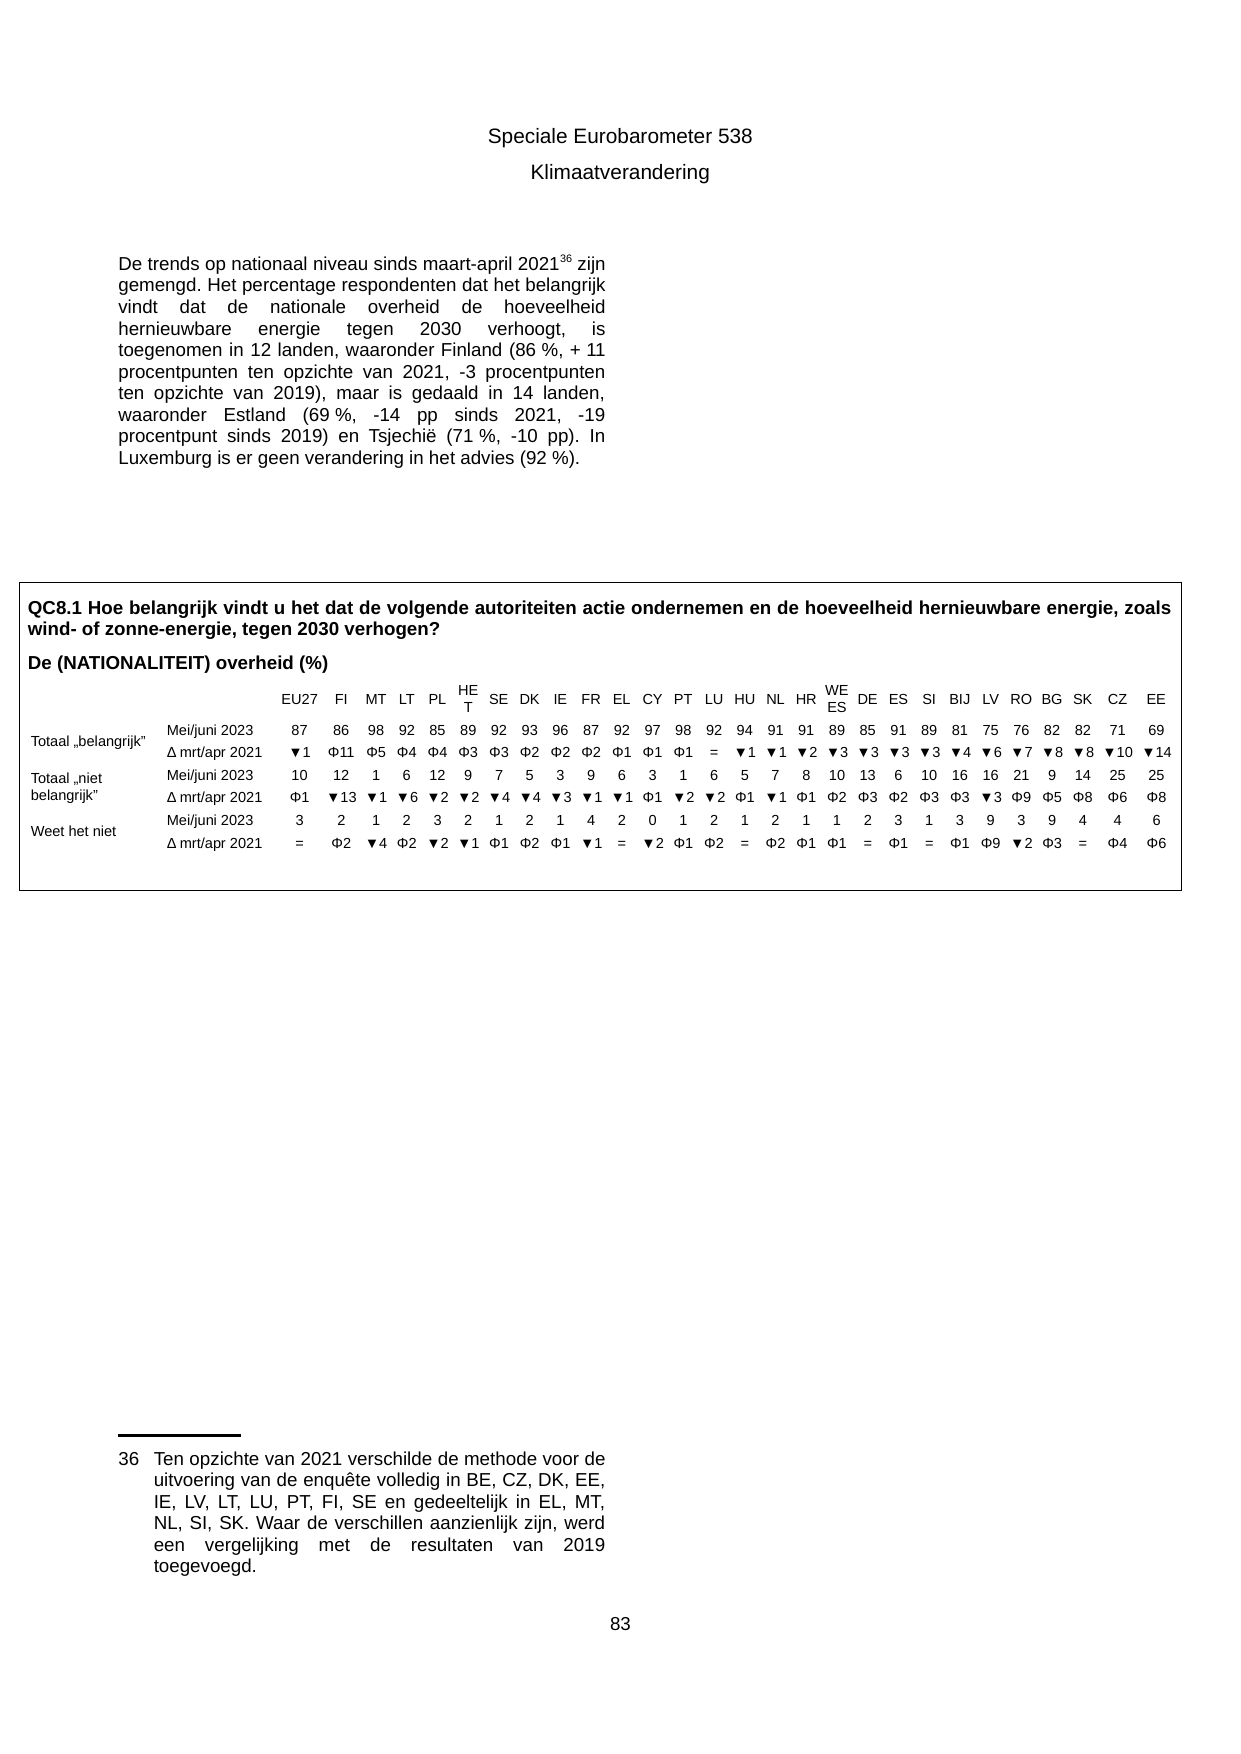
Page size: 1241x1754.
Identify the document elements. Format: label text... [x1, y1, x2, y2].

table_cell Φ2 [545, 741, 576, 764]
table_cell 85 [852, 719, 883, 741]
table_cell 93 [514, 719, 545, 741]
table_cell 1 [914, 809, 944, 831]
table_cell Φ1 [668, 831, 698, 854]
table_cell 4 [1098, 809, 1137, 831]
table_cell ▼4 [944, 741, 975, 764]
table_cell = [606, 831, 637, 854]
table_cell Mei/juni 2023 [164, 809, 277, 831]
table_cell 86 [322, 719, 360, 741]
table_cell 6 [391, 764, 422, 786]
table_cell 89 [914, 719, 944, 741]
table_cell Φ2 [514, 831, 545, 854]
table_cell ▼8 [1036, 741, 1067, 764]
table_cell ▼2 [1006, 831, 1036, 854]
table_cell ▼7 [1006, 741, 1036, 764]
table_cell ▼2 [453, 786, 483, 809]
table_cell Φ11 [322, 741, 360, 764]
table_cell 96 [545, 719, 576, 741]
table_cell Mei/juni 2023 [164, 719, 277, 741]
table_cell 3 [883, 809, 913, 831]
table_cell = [852, 831, 883, 854]
table_cell 9 [975, 809, 1006, 831]
table_cell 3 [1006, 809, 1036, 831]
table_cell Totaal „niet belangrijk” [28, 764, 164, 809]
table_cell Φ1 [277, 786, 322, 809]
table_cell 16 [944, 764, 975, 786]
table_header LU [699, 679, 729, 718]
table_cell 3 [944, 809, 975, 831]
table_header FR [576, 679, 606, 718]
table_cell 4 [576, 809, 606, 831]
text [20, 583, 1181, 890]
table_header PT [668, 679, 698, 718]
table_cell 1 [791, 809, 821, 831]
table_cell = [914, 831, 944, 854]
table_header IE [545, 679, 576, 718]
table_cell Φ3 [453, 741, 483, 764]
table_cell 6 [883, 764, 913, 786]
table_cell 1 [668, 809, 698, 831]
table_cell Φ1 [483, 831, 514, 854]
table_cell 10 [821, 764, 852, 786]
table_cell = [699, 741, 729, 764]
table_header RO [1006, 679, 1036, 718]
table_cell 92 [483, 719, 514, 741]
table_cell 2 [322, 809, 360, 831]
table_cell 3 [545, 764, 576, 786]
table_cell ▼1 [760, 741, 791, 764]
table_cell ▼2 [422, 786, 453, 809]
table_cell Φ2 [821, 786, 852, 809]
table_cell ▼3 [821, 741, 852, 764]
table_cell Φ3 [852, 786, 883, 809]
table_cell 10 [914, 764, 944, 786]
table_cell 4 [1067, 809, 1098, 831]
table_header [28, 679, 164, 718]
table_cell 1 [729, 809, 760, 831]
table_cell 98 [668, 719, 698, 741]
table_cell Weet het niet [28, 809, 164, 854]
table_cell Φ2 [514, 741, 545, 764]
table_header DK [514, 679, 545, 718]
table_cell 0 [637, 809, 668, 831]
table_cell ▼4 [483, 786, 514, 809]
table_cell Φ1 [637, 786, 668, 809]
table_cell 92 [699, 719, 729, 741]
table_cell Φ6 [1098, 786, 1137, 809]
table_header SI [914, 679, 944, 718]
table_cell 87 [576, 719, 606, 741]
table_cell ▼2 [637, 831, 668, 854]
table_cell Φ2 [760, 831, 791, 854]
table_cell Totaal „belangrijk” [28, 719, 164, 764]
table_cell ▼6 [975, 741, 1006, 764]
table_header CZ [1098, 679, 1137, 718]
table_cell 82 [1036, 719, 1067, 741]
table_cell Φ8 [1137, 786, 1176, 809]
table_cell 10 [277, 764, 322, 786]
table_cell Φ4 [391, 741, 422, 764]
table_header EL [606, 679, 637, 718]
table_cell Φ1 [791, 831, 821, 854]
table_cell Φ2 [699, 831, 729, 854]
table_cell ▼3 [545, 786, 576, 809]
table_cell Φ5 [360, 741, 391, 764]
table_cell 2 [453, 809, 483, 831]
table_cell = [277, 831, 322, 854]
table_cell Φ9 [975, 831, 1006, 854]
text De (NATIONALITEIT) overheid (%) [28, 652, 1172, 673]
table_cell 2 [852, 809, 883, 831]
table_cell 91 [791, 719, 821, 741]
table_cell Φ5 [1036, 786, 1067, 809]
table_cell 13 [852, 764, 883, 786]
table_cell ▼1 [729, 741, 760, 764]
table_cell ▼13 [322, 786, 360, 809]
table_cell ▼3 [883, 741, 913, 764]
table_cell 16 [975, 764, 1006, 786]
table_cell ▼8 [1067, 741, 1098, 764]
table_cell 89 [821, 719, 852, 741]
table_cell = [1067, 831, 1098, 854]
table_header ES [883, 679, 913, 718]
table_cell 21 [1006, 764, 1036, 786]
table_cell 14 [1067, 764, 1098, 786]
table_cell ▼14 [1137, 741, 1176, 764]
table_cell Φ9 [1006, 786, 1036, 809]
table_cell Φ1 [821, 831, 852, 854]
table_cell ▼2 [668, 786, 698, 809]
table_cell Φ2 [883, 786, 913, 809]
table_cell 8 [791, 764, 821, 786]
table_cell 1 [483, 809, 514, 831]
table_cell 9 [1036, 764, 1067, 786]
table_cell Φ2 [322, 831, 360, 854]
table_cell Φ1 [944, 831, 975, 854]
table_cell ▼3 [975, 786, 1006, 809]
table_header BG [1036, 679, 1067, 718]
table_cell ▼1 [576, 831, 606, 854]
table_cell 7 [483, 764, 514, 786]
table_cell Mei/juni 2023 [164, 764, 277, 786]
table_cell Φ2 [576, 741, 606, 764]
table_cell 25 [1098, 764, 1137, 786]
table_cell 3 [637, 764, 668, 786]
table_cell ▼1 [360, 786, 391, 809]
table_cell 69 [1137, 719, 1176, 741]
table_cell ▼1 [576, 786, 606, 809]
table_cell 2 [514, 809, 545, 831]
table_header EE [1137, 679, 1176, 718]
table_cell 9 [576, 764, 606, 786]
table_cell 91 [760, 719, 791, 741]
table_cell Φ8 [1067, 786, 1098, 809]
table_header PL [422, 679, 453, 718]
table_cell 7 [760, 764, 791, 786]
table_cell ▼2 [791, 741, 821, 764]
table_cell 1 [360, 809, 391, 831]
table_cell 12 [422, 764, 453, 786]
table_cell ▼3 [914, 741, 944, 764]
table_cell 92 [606, 719, 637, 741]
table_cell 91 [883, 719, 913, 741]
table_cell Φ3 [1036, 831, 1067, 854]
table_header NL [760, 679, 791, 718]
table_header DE [852, 679, 883, 718]
table_cell Δ mrt/apr 2021 [164, 741, 277, 764]
table_cell Φ4 [422, 741, 453, 764]
table_cell Φ1 [668, 741, 698, 764]
table_cell 1 [821, 809, 852, 831]
table_cell Φ1 [545, 831, 576, 854]
table_cell ▼1 [760, 786, 791, 809]
table_cell 2 [760, 809, 791, 831]
table_cell 97 [637, 719, 668, 741]
table_cell Φ1 [883, 831, 913, 854]
table_cell 85 [422, 719, 453, 741]
table_cell ▼10 [1098, 741, 1137, 764]
table_header SE [483, 679, 514, 718]
table_header [164, 679, 277, 718]
table_cell Φ1 [606, 741, 637, 764]
table_cell Φ3 [914, 786, 944, 809]
table_cell 25 [1137, 764, 1176, 786]
table_cell Δ mrt/apr 2021 [164, 786, 277, 809]
table_cell 6 [606, 764, 637, 786]
table_cell ▼4 [360, 831, 391, 854]
table_cell 75 [975, 719, 1006, 741]
table_cell Δ mrt/apr 2021 [164, 831, 277, 854]
table_header SK [1067, 679, 1098, 718]
table_cell 3 [422, 809, 453, 831]
table_cell 3 [277, 809, 322, 831]
table_cell Φ1 [729, 786, 760, 809]
table_cell 71 [1098, 719, 1137, 741]
table_cell 12 [322, 764, 360, 786]
table_cell ▼1 [606, 786, 637, 809]
table_cell Φ1 [637, 741, 668, 764]
table_cell 1 [545, 809, 576, 831]
table_cell 6 [1137, 809, 1176, 831]
table_cell 2 [606, 809, 637, 831]
table_header CY [637, 679, 668, 718]
table_cell ▼1 [453, 831, 483, 854]
table_cell ▼1 [277, 741, 322, 764]
table_cell Φ4 [1098, 831, 1137, 854]
text QC8.1 Hoe belangrijk vindt u het dat de volgende autoriteiten actie ondernemen en de hoeveelheid hernieuwbare energie, zoals wind- of zonne-energie, tegen 2030 verhogen? [28, 597, 1172, 640]
table_cell Φ2 [391, 831, 422, 854]
table_cell 82 [1067, 719, 1098, 741]
table_cell 6 [699, 764, 729, 786]
table_cell ▼2 [422, 831, 453, 854]
table_cell 81 [944, 719, 975, 741]
table_cell Φ3 [483, 741, 514, 764]
table_cell 98 [360, 719, 391, 741]
table_header BIJ [944, 679, 975, 718]
table_cell 5 [729, 764, 760, 786]
table_header EU27 [277, 679, 322, 718]
table_header LT [391, 679, 422, 718]
table_header HET [453, 679, 483, 718]
text De trends op nationaal niveau sinds maart-april 2021 zijn gemengd. Het percentage respondenten dat het belangrijk vindt dat de nationale overheid de hoeveelheid hernieuwbare energie tegen 2030 verhoogt, is toegenomen in 12 landen, waaronder Finland (86 %, + 11 procentpunten ten opzichte van 2021, -3 procentpunten ten opzichte van 2019), maar is gedaald in 14 landen, waaronder Estland (69 %, -14 pp sinds 2021, -19 procentpunt sinds 2019) en Tsjechië (71 %, -10 pp). In Luxemburg is er geen verandering in het advies (92 %). [118, 253, 605, 468]
table_cell 1 [360, 764, 391, 786]
table_cell 9 [1036, 809, 1067, 831]
table_header LV [975, 679, 1006, 718]
table_cell ▼2 [699, 786, 729, 809]
table_cell 2 [391, 809, 422, 831]
table_cell 87 [277, 719, 322, 741]
table_cell 76 [1006, 719, 1036, 741]
table_cell ▼6 [391, 786, 422, 809]
table_header HU [729, 679, 760, 718]
table_header MT [360, 679, 391, 718]
table_cell 9 [453, 764, 483, 786]
table_cell Φ6 [1137, 831, 1176, 854]
text Ten opzichte van 2021 verschilde de methode voor de uitvoering van de enquête volledig in BE, CZ, DK, EE, IE, LV, LT, LU, PT, FI, SE en gedeeltelijk in EL, MT, NL, SI, SK. Waar de verschillen aanzienlijk zijn, werd een vergelijking met de resultaten van 2019 toegevoegd. [118, 1447, 605, 1577]
table_cell 94 [729, 719, 760, 741]
table_cell = [729, 831, 760, 854]
table_header WEES [821, 679, 852, 718]
table_cell 1 [668, 764, 698, 786]
table_cell ▼3 [852, 741, 883, 764]
table_header HR [791, 679, 821, 718]
table_header FI [322, 679, 360, 718]
table_cell Φ1 [791, 786, 821, 809]
table_cell ▼4 [514, 786, 545, 809]
table_cell 89 [453, 719, 483, 741]
table_cell Φ3 [944, 786, 975, 809]
table_cell 5 [514, 764, 545, 786]
table_cell 92 [391, 719, 422, 741]
table_cell 2 [699, 809, 729, 831]
